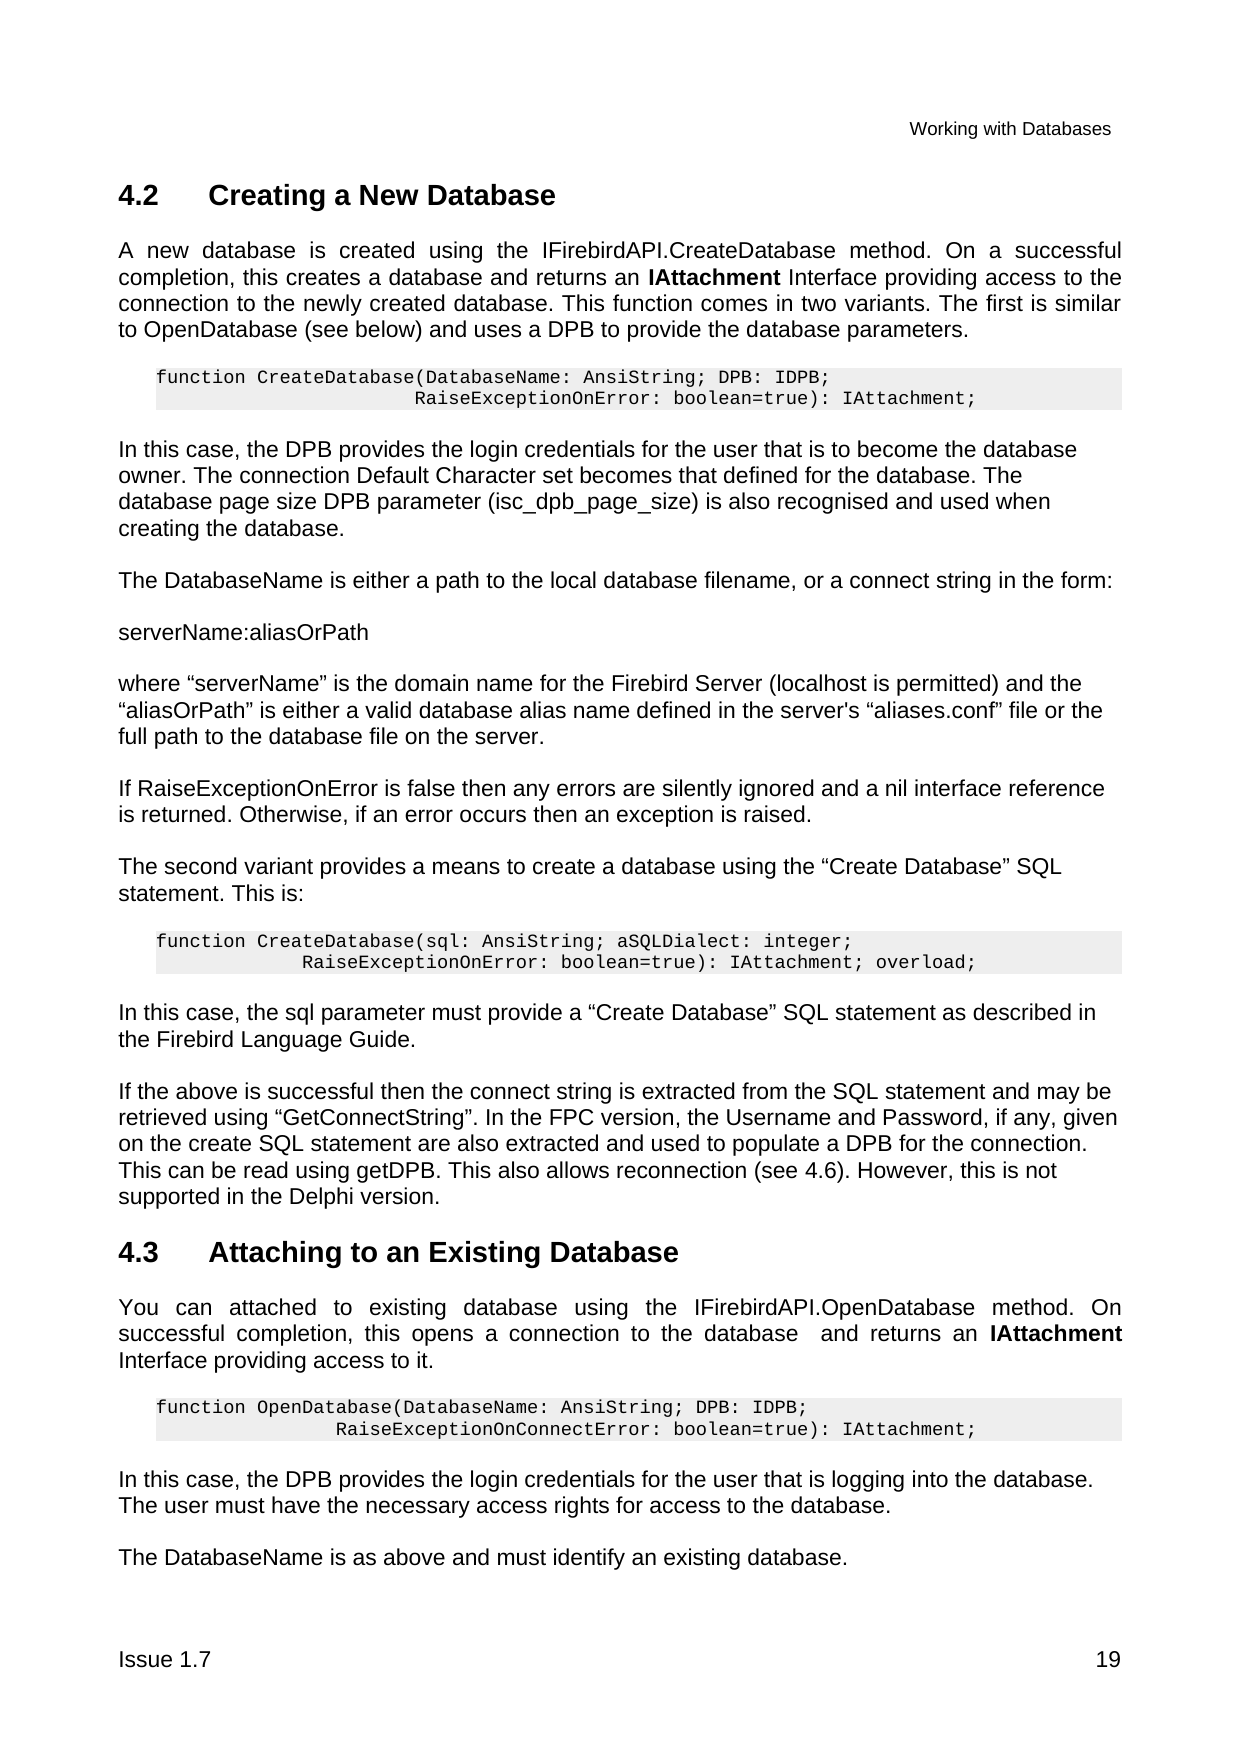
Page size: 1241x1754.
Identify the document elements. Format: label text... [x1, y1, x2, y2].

text In this case, the DPB provides the login credentials for the user that is logging into the database. The user must have the necessary access rights for access to the database. [118, 1466, 1122, 1519]
text serverName:aliasOrPath [118, 618, 1122, 645]
text If the above is successful then the connect string is extracted from the SQL statement and may be retrieved using “GetConnectString”. In the FPC version, the Username and Password, if any, given on the create SQL statement are also extracted and used to populate a DPB for the connection. This can be read using getDPB. This also allows reconnection (see 4.6). However, this is not supported in the Delphi version. [118, 1078, 1122, 1209]
text The DatabaseName is either a path to the local database filename, or a connect string in the form: [118, 567, 1122, 593]
subtitle Attaching to an Existing Database [118, 1235, 1122, 1268]
text A new database is created using the IFirebirdAPI.CreateDatabase method. On a successful completion, this creates a database and returns an IAttachment Interface providing access to the connection to the newly created database. This function comes in two variants. The first is similar to OpenDatabase (see below) and uses a DPB to provide the database parameters. [118, 237, 1122, 343]
text where “serverName” is the domain name for the Firebird Server (localhost is permitted) and the “aliasOrPath” is either a valid database alias name defined in the server's “aliases.conf” file or the full path to the database file on the server. [118, 670, 1122, 749]
text You can attached to existing database using the IFirebirdAPI.OpenDatabase method. On successful completion, this opens a connection to the database and returns an IAttachment Interface providing access to it. [118, 1294, 1122, 1373]
subtitle Creating a New Database [118, 178, 1122, 212]
text The second variant provides a means to create a database using the “Create Database” SQL statement. This is: [118, 853, 1122, 906]
text The DatabaseName is as above and must identify an existing database. [118, 1544, 1122, 1571]
text function CreateDatabase(DatabaseName: AnsiString; DPB: IDPB; [156, 368, 1122, 389]
text function CreateDatabase(sql: AnsiString; aSQLDialect: integer; [156, 931, 1122, 953]
text RaiseExceptionOnError: boolean=true): IAttachment; [156, 389, 1122, 410]
text In this case, the sql parameter must provide a “Create Database” SQL statement as described in the Firebird Language Guide. [118, 999, 1122, 1052]
text In this case, the DPB provides the login credentials for the user that is to become the database owner. The connection Default Character set becomes that defined for the database. The database page size DPB parameter (isc_dpb_page_size) is also recognised and used when creating the database. [118, 436, 1122, 541]
text If RaiseExceptionOnError is false then any errors are silently ignored and a nil interface reference is returned. Otherwise, if an error occurs then an exception is raised. [118, 775, 1122, 828]
text RaiseExceptionOnError: boolean=true): IAttachment; overload; [156, 953, 1122, 974]
text function OpenDatabase(DatabaseName: AnsiString; DPB: IDPB; [156, 1398, 1122, 1419]
text RaiseExceptionOnConnectError: boolean=true): IAttachment; [156, 1419, 1122, 1441]
